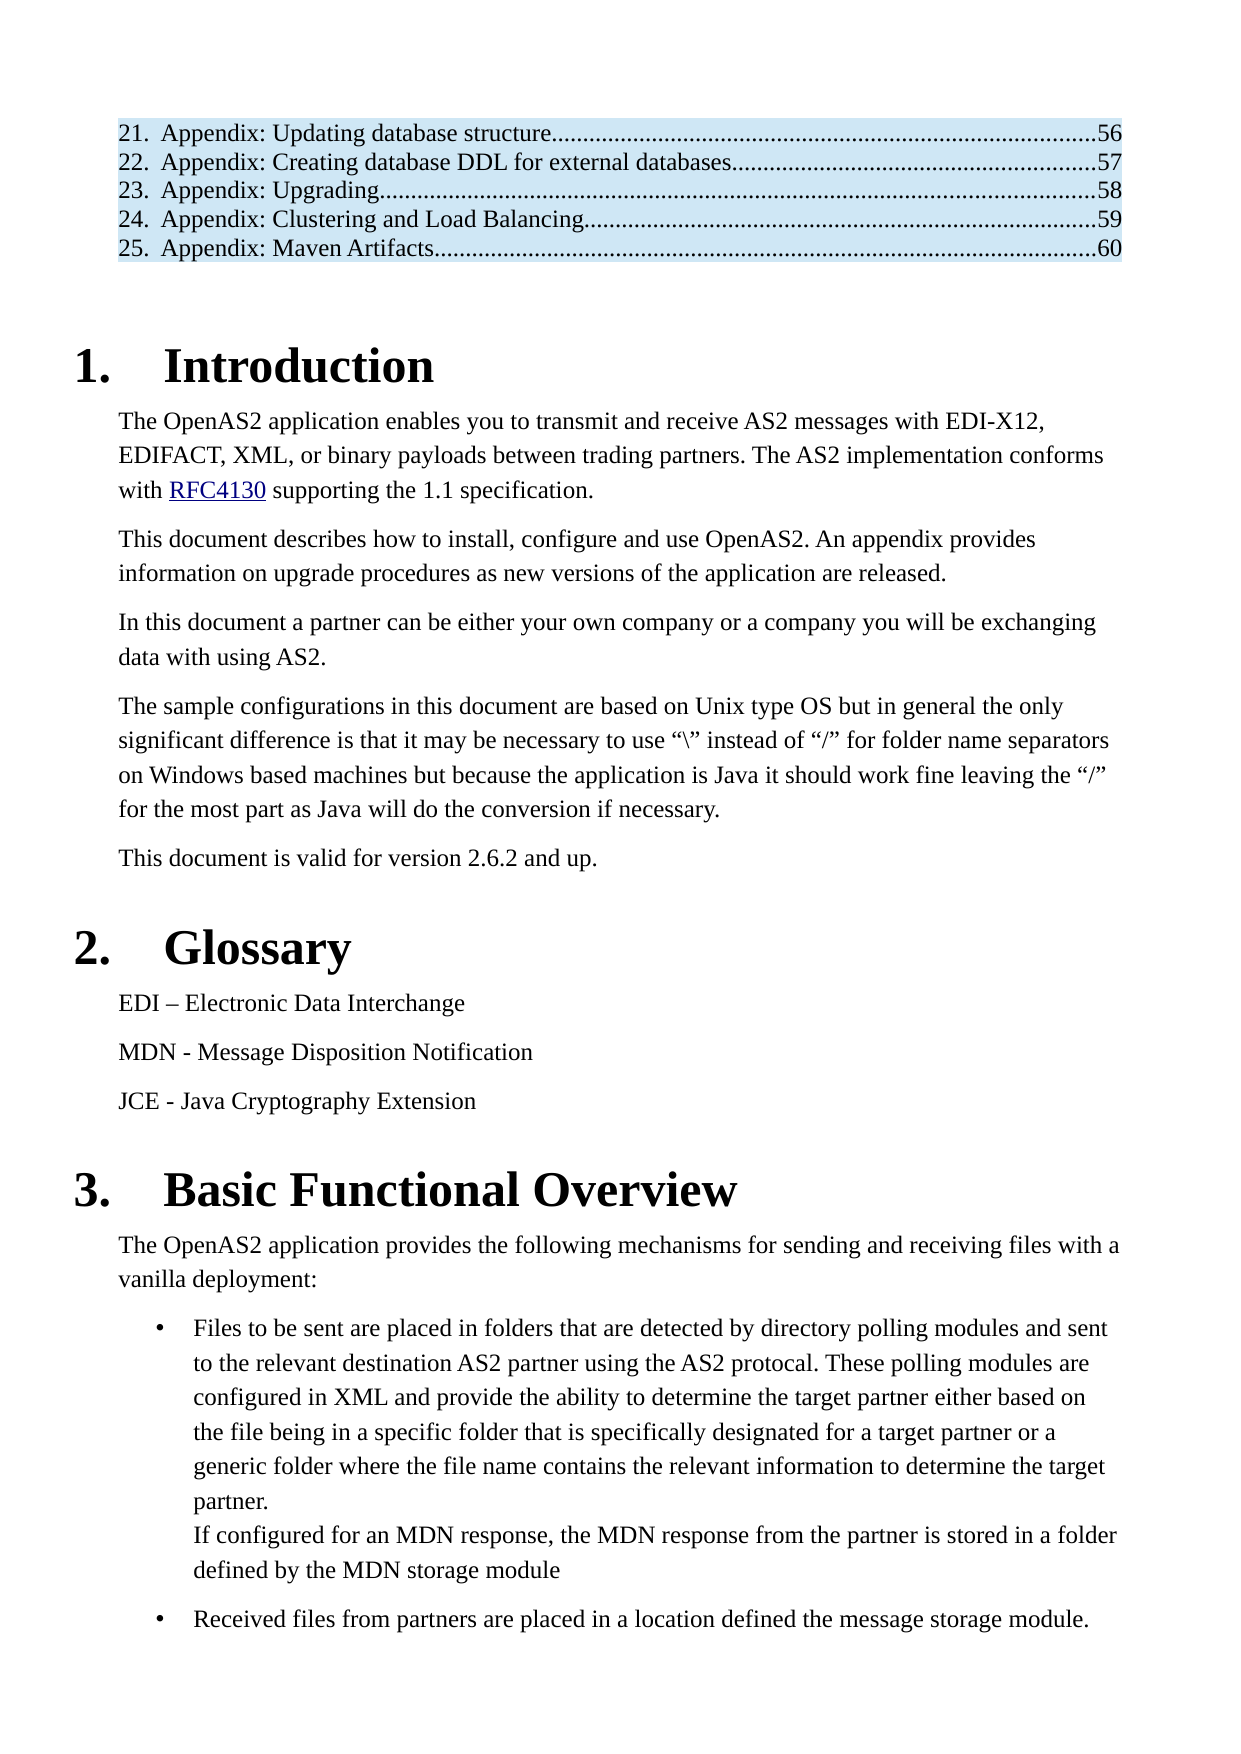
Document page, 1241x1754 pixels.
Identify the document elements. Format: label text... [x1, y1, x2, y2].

text 21. Appendix: Updating database structure 56 [118, 118, 1122, 147]
text MDN - Message Disposition Notification [118, 1037, 1122, 1065]
list Received files from partners are placed in a location defined the message storage module. [156, 1604, 1122, 1632]
text The sample configurations in this document are based on Unix type OS but in general the only significant difference is that it may be necessary to use “\” instead of “/” for folder name separators on Windows based machines but because the application is Java it should work fine leaving the “/” for the most part as Java will do the conversion if necessary. [118, 691, 1122, 823]
subtitle Basic Functional Overview [73, 1160, 1122, 1217]
subtitle Glossary [73, 918, 1122, 975]
text 24. Appendix: Clustering and Load Balancing 59 [118, 204, 1122, 233]
subtitle Introduction [73, 336, 1122, 393]
text In this document a partner can be either your own company or a company you will be exchanging data with using AS2. [118, 607, 1122, 671]
text 22. Appendix: Creating database DDL for external databases 57 [118, 147, 1122, 176]
text The OpenAS2 application enables you to transmit and receive AS2 messages with EDI-X12, EDIFACT, XML, or binary payloads between trading partners. The AS2 implementation conforms with RFC4130 supporting the 1.1 specification. [118, 406, 1122, 504]
text 25. Appendix: Maven Artifacts 60 [118, 233, 1122, 262]
text This document is valid for version 2.6.2 and up. [118, 843, 1122, 872]
text The OpenAS2 application provides the following mechanisms for sending and receiving files with a vanilla deployment: [118, 1230, 1122, 1293]
text EDI – Electronic Data Interchange [118, 988, 1122, 1016]
list Files to be sent are placed in folders that are detected by directory polling modules and sent to the relevant destination AS2 partner using the AS2 protocal. These polling modules are configured in XML and provide the ability to determine the target partner either based on the file being in a specific folder that is specifically designated for a target partner or a generic folder where the file name contains the relevant information to determine the target partner. If configured for an MDN response, the MDN response from the partner is stored in a folder defined by the MDN storage module [156, 1313, 1122, 1583]
text JCE - Java Cryptography Extension [118, 1086, 1122, 1114]
text This document describes how to install, configure and use OpenAS2. An appendix provides information on upgrade procedures as new versions of the application are released. [118, 524, 1122, 587]
text 23. Appendix: Upgrading 58 [118, 176, 1122, 204]
